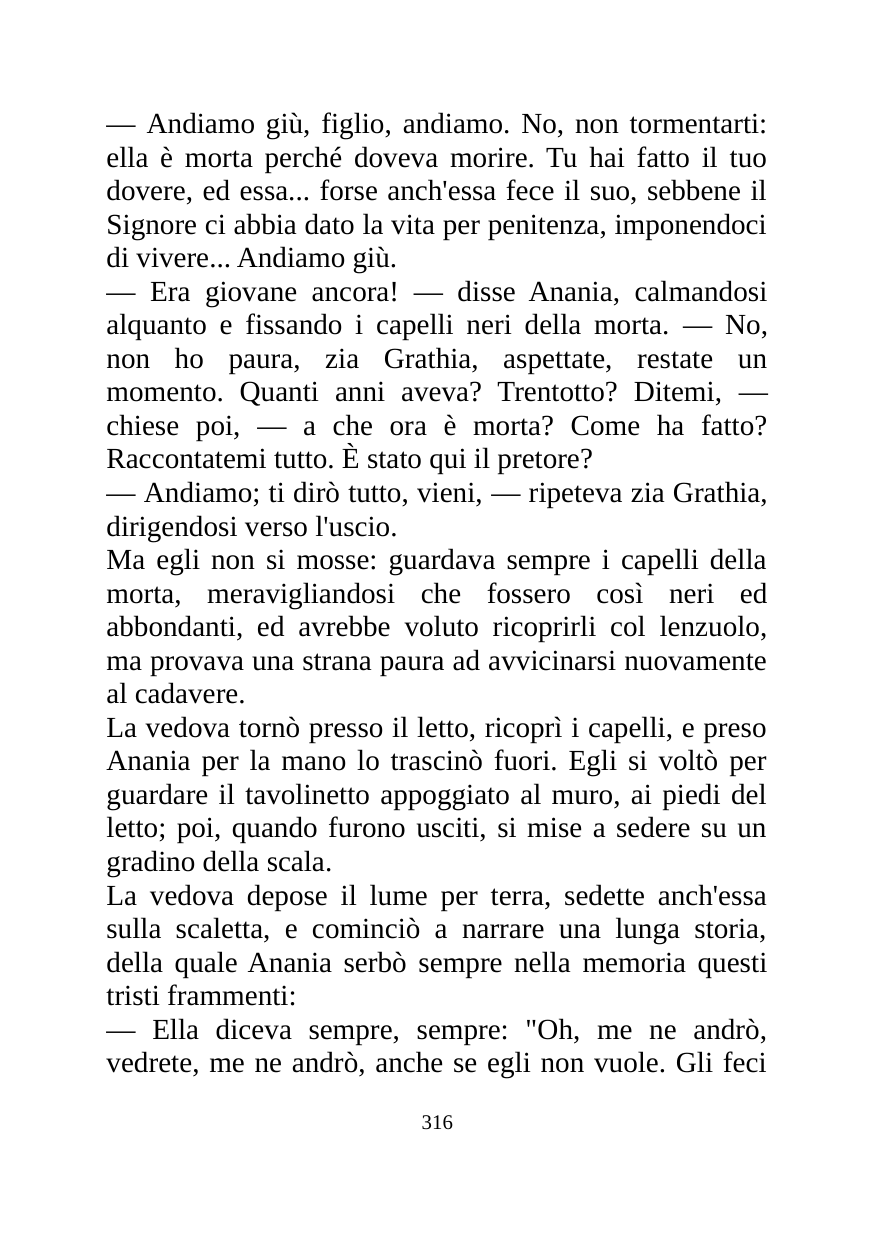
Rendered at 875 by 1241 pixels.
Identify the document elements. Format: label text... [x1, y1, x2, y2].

text — Andiamo giù, figlio, andiamo. No, non tormentarti: ella è morta perché doveva morire. Tu hai fatto il tuo dovere, ed essa... forse anch'essa fece il suo, sebbene il Signore ci abbia dato la vita per penitenza, imponendoci di vivere... Andiamo giù. [106, 106, 768, 274]
text La vedova depose il lume per terra, sedette anch'essa sulla scaletta, e cominciò a narrare una lunga storia, della quale Anania serbò sempre nella memoria questi tristi frammenti: [106, 878, 768, 1012]
text — Ella diceva sempre, sempre: "Oh, me ne andrò, vedrete, me ne andrò, anche se egli non vuole. Gli feci [106, 1012, 768, 1079]
text La vedova tornò presso il letto, ricoprì i capelli, e preso Anania per la mano lo trascinò fuori. Egli si voltò per guardare il tavolinetto appoggiato al muro, ai piedi del letto; poi, quando furono usciti, si mise a sedere su un gradino della scala. [106, 710, 768, 878]
text — Era giovane ancora! — disse Anania, calmandosi alquanto e fissando i capelli neri della morta. — No, non ho paura, zia Grathia, aspettate, restate un momento. Quanti anni aveva? Trentotto? Ditemi, — chiese poi, — a che ora è morta? Come ha fatto? Raccontatemi tutto. È stato qui il pretore? [106, 274, 768, 475]
text — Andiamo; ti dirò tutto, vieni, — ripeteva zia Grathia, dirigendosi verso l'uscio. [106, 475, 768, 542]
text Ma egli non si mosse: guardava sempre i capelli della morta, meravigliandosi che fossero così neri ed abbondanti, ed avrebbe voluto ricoprirli col lenzuolo, ma provava una strana paura ad avvicinarsi nuovamente al cadavere. [106, 542, 768, 710]
